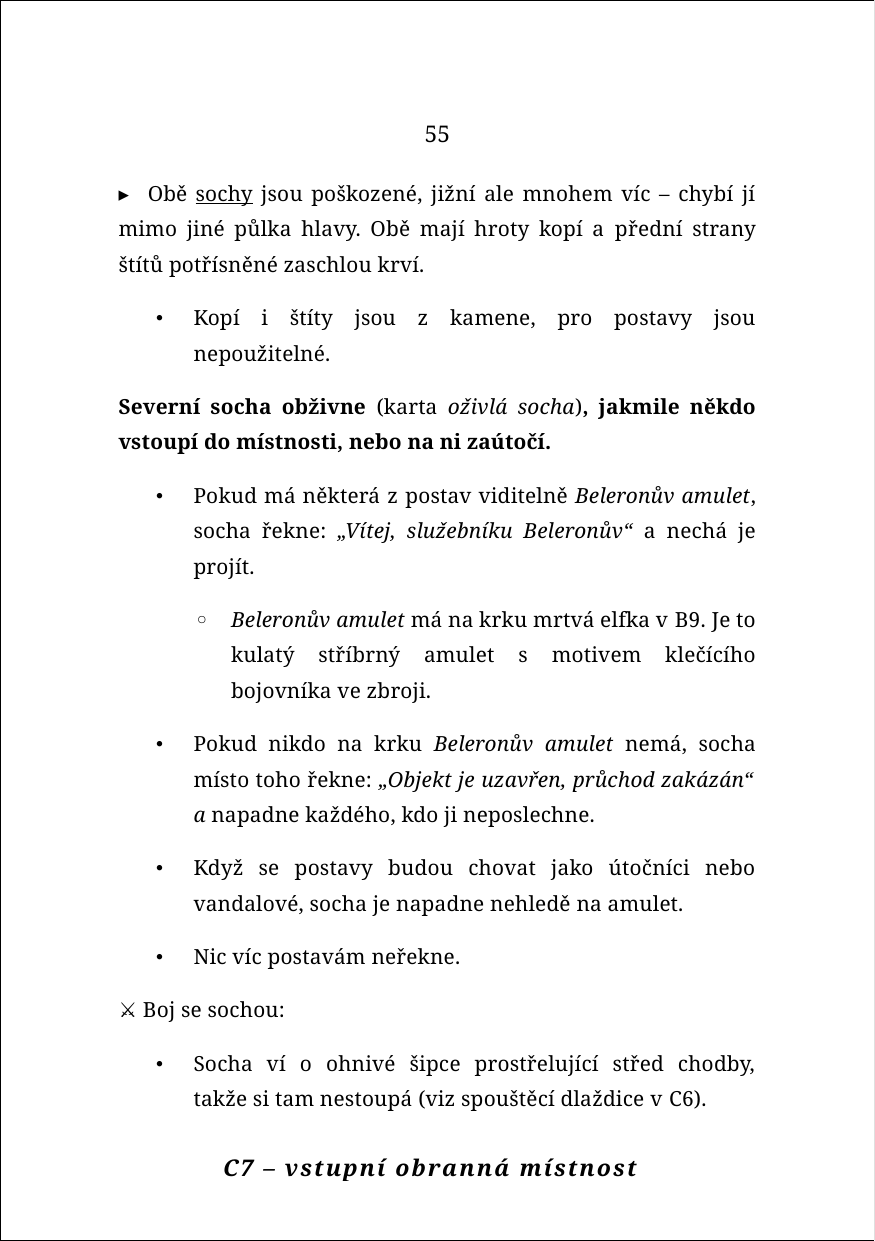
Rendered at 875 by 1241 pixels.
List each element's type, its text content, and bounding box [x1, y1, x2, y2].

list Když se postavy budou chovat jako útočníci nebo vandalové, socha je napadne nehledě na amulet. [156, 853, 756, 917]
list Pokud nikdo na krku Beleronův amulet nemá, socha místo toho řekne: „Objekt je uzavřen, průchod zakázán“ a⁠ napadne každého, kdo ji neposlechne. [156, 729, 756, 829]
list Pokud má některá z⁠ postav viditelně Beleronův amulet, socha řekne: „Vítej, služebníku Beleronův“ a⁠ nechá je projít. [156, 481, 756, 580]
text Severní socha obživne (karta oživlá socha), jakmile někdo vstoupí do místnosti, nebo na ni zaútočí. [118, 392, 756, 456]
list Beleronův amulet má na krku mrtvá elfka v⁠ B9. Je to kulatý stříbrný amulet s⁠ motivem klečícího bojovníka ve zbroji. [193, 605, 756, 704]
list Nic víc postavám neřekne. [156, 942, 756, 971]
list Socha ví o⁠ ohnivé šipce prostřelující střed chodby, takže si tam nestoupá (viz spouštěcí dlaždice v⁠ C6). [156, 1049, 756, 1113]
list Kopí i⁠ štíty jsou z⁠ kamene, pro postavy jsou nepoužitelné. [156, 303, 756, 367]
text ▸ Obě sochy jsou poškozené, jižní ale mnohem víc – chybí jí mimo jiné půlka hlavy. Obě mají hroty kopí a⁠ přední strany štítů potřísněné zaschlou krví. [118, 179, 756, 278]
text ⚔ Boj se sochou: [118, 996, 756, 1024]
